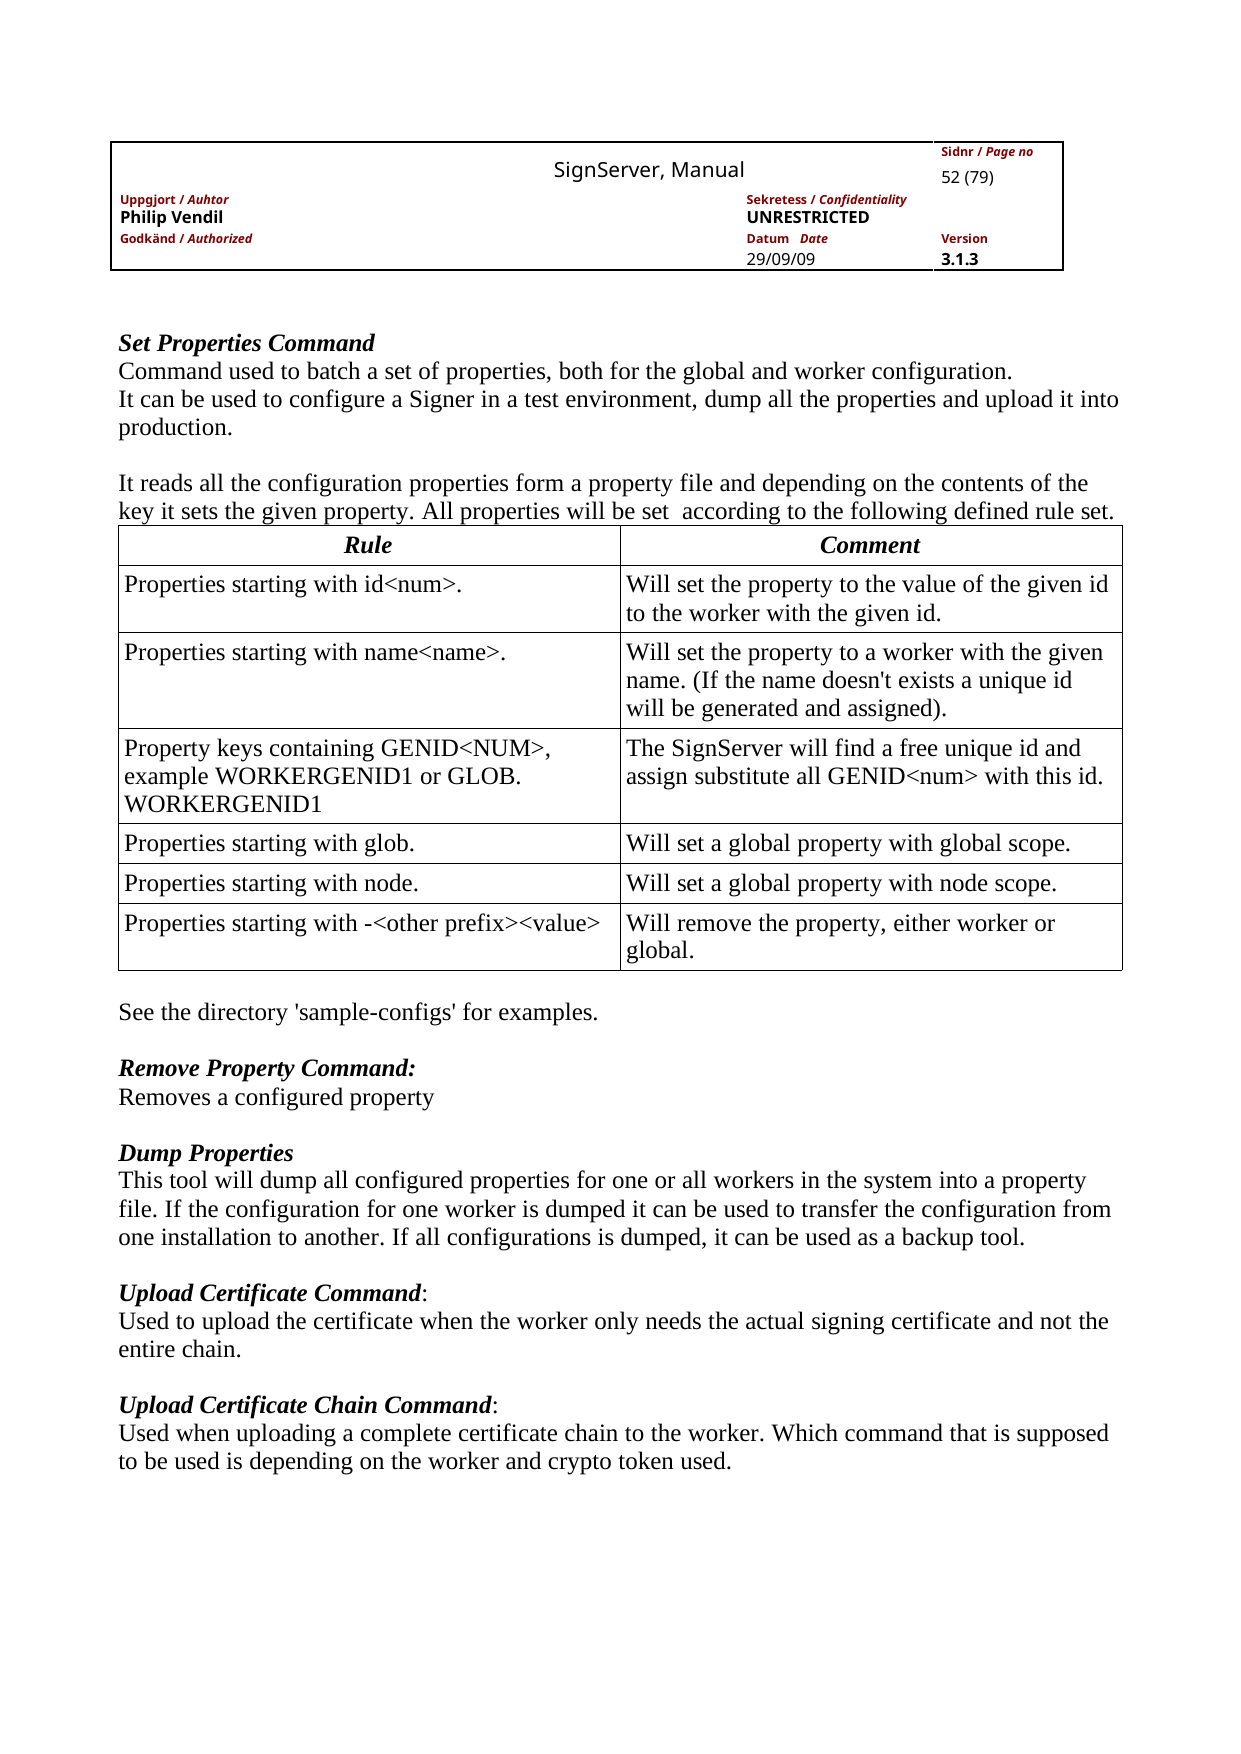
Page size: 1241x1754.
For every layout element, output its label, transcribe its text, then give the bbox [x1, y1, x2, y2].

table_cell Will remove the property, either worker or global. [621, 904, 1122, 970]
table_cell Properties starting with -<other prefix><value> [119, 904, 620, 970]
text Dump Properties [118, 1138, 1122, 1166]
table_header Comment [621, 526, 1122, 565]
text See the directory 'sample-configs' for examples. [118, 998, 1122, 1026]
text Used to upload the certificate when the worker only needs the actual signing certificate and not the entire chain. [118, 1307, 1122, 1363]
table_cell The SignServer will find a free unique id and assign substitute all GENID<num> with this id. [621, 729, 1122, 823]
table_cell Properties starting with id<num>. [119, 566, 620, 632]
table_cell Will set the property to the value of the given id to the worker with the given id. [621, 566, 1122, 632]
text This tool will dump all configured properties for one or all workers in the system into a property file. If the configuration for one worker is dumped it can be used to transfer the configuration from one installation to another. If all configurations is dumped, it can be used as a backup tool. [118, 1166, 1122, 1251]
text It reads all the configuration properties form a property file and depending on the contents of the key it sets the given property. All properties will be set according to the following defined rule set. [118, 469, 1122, 525]
table_header Rule [119, 526, 620, 565]
table_cell Properties starting with name<name>. [119, 633, 620, 728]
text Upload Certificate Command: [118, 1278, 1122, 1307]
table_cell Will set a global property with global scope. [621, 824, 1122, 863]
text Used when uploading a complete certificate chain to the worker. Which command that is supposed to be used is depending on the worker and crypto token used. [118, 1419, 1122, 1475]
text Set Properties Command [118, 329, 1122, 357]
table_cell Will set the property to a worker with the given name. (If the name doesn't exists a unique id will be generated and assigned). [621, 633, 1122, 728]
text Removes a configured property [118, 1082, 1122, 1110]
table_cell Properties starting with glob. [119, 824, 620, 863]
table_cell Will set a global property with node scope. [621, 864, 1122, 903]
text Upload Certificate Chain Command: [118, 1391, 1122, 1419]
text Remove Property Command: [118, 1054, 1122, 1082]
table_cell Property keys containing GENID<NUM>, example WORKERGENID1 or GLOB. WORKERGENID1 [119, 729, 620, 823]
text It can be used to configure a Signer in a test environment, dump all the properties and upload it into production. [118, 385, 1122, 441]
text Command used to batch a set of properties, both for the global and worker configuration. [118, 357, 1122, 385]
table_cell Properties starting with node. [119, 864, 620, 903]
